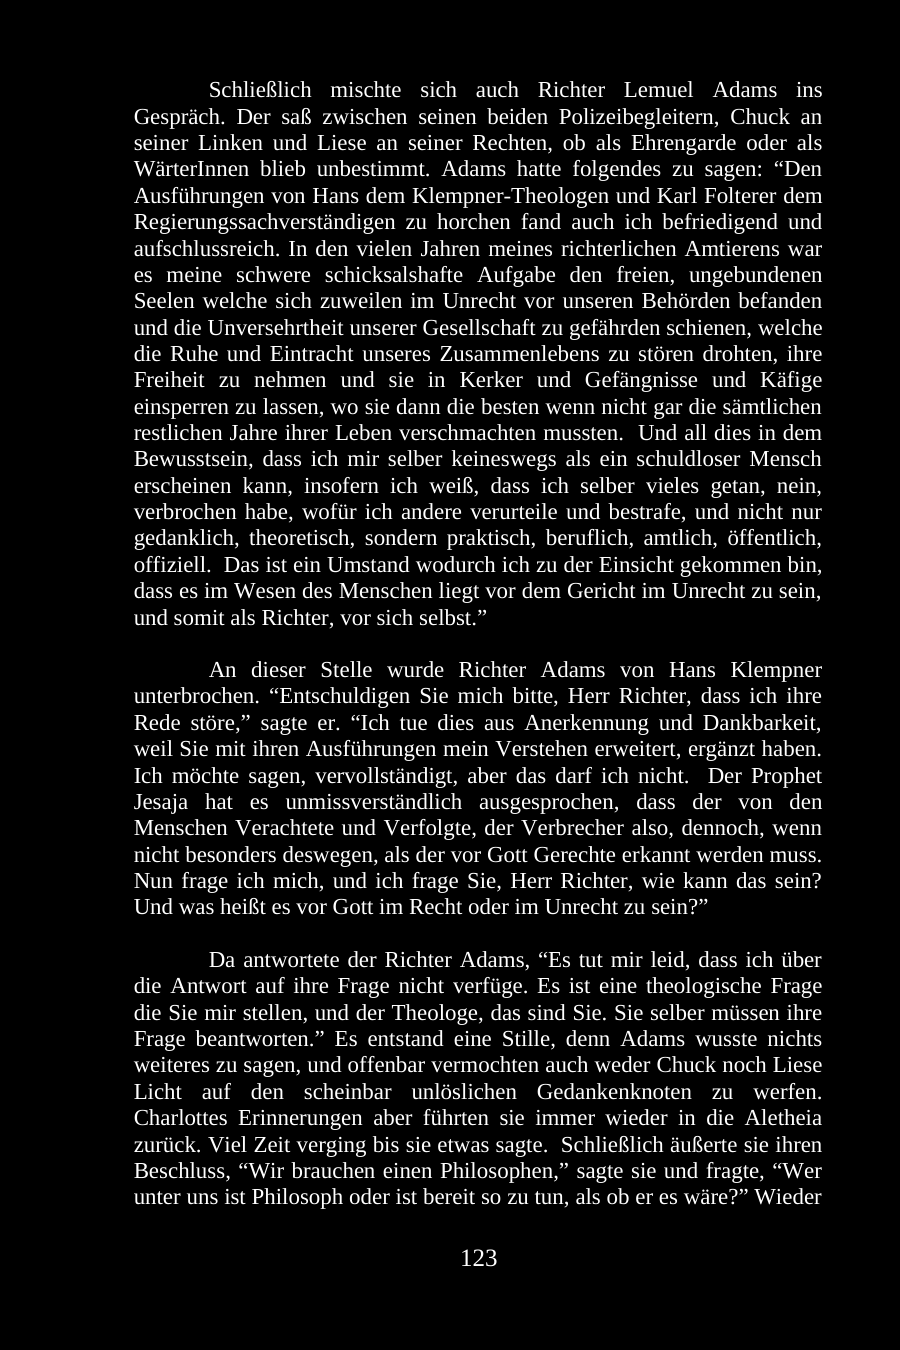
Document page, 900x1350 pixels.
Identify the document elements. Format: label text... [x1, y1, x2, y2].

text Schließlich mischte sich auch Richter Lemuel Adams ins Gespräch. Der saß zwischen seinen beiden Polizeibegleitern, Chuck an seiner Linken und Liese an seiner Rechten, ob als Ehrengarde oder als WärterInnen blieb unbestimmt. Adams hatte folgendes zu sagen: “Den Ausführungen von Hans dem Klempner-Theologen und Karl Folterer dem Regierungssachverständigen zu horchen fand auch ich befriedigend und aufschlussreich. In den vielen Jahren meines richterlichen Amtierens war es meine schwere schicksalshafte Aufgabe den freien, ungebundenen Seelen welche sich zuweilen im Unrecht vor unseren Behörden befanden und die Unversehrtheit unserer Gesellschaft zu gefährden schienen, welche die Ruhe und Eintracht unseres Zusammenlebens zu stören drohten, ihre Freiheit zu nehmen und sie in Kerker und Gefängnisse und Käfige einsperren zu lassen, wo sie dann die besten wenn nicht gar die sämtlichen restlichen Jahre ihrer Leben verschmachten mussten. Und all dies in dem Bewusstsein, dass ich mir selber keineswegs als ein schuldloser Mensch erscheinen kann, insofern ich weiß, dass ich selber vieles getan, nein, verbrochen habe, wofür ich andere verurteile und bestrafe, und nicht nur gedanklich, theoretisch, sondern praktisch, beruflich, amtlich, öffentlich, offiziell. Das ist ein Umstand wodurch ich zu der Einsicht gekommen bin, dass es im Wesen des Menschen liegt vor dem Gericht im Unrecht zu sein, und somit als Richter, vor sich selbst.” [133, 76, 823, 630]
text An dieser Stelle wurde Richter Adams von Hans Klempner unterbrochen. “Entschuldigen Sie mich bitte, Herr Richter, dass ich ihre Rede störe,” sagte er. “Ich tue dies aus Anerkennung und Dankbarkeit, weil Sie mit ihren Ausführungen mein Verstehen erweitert, ergänzt haben. Ich möchte sagen, vervollständigt, aber das darf ich nicht. Der Prophet Jesaja hat es unmissverständlich ausgesprochen, dass der von den Menschen Verachtete und Verfolgte, der Verbrecher also, dennoch, wenn nicht besonders deswegen, als der vor Gott Gerechte erkannt werden muss. Nun frage ich mich, und ich frage Sie, Herr Richter, wie kann das sein? Und was heißt es vor Gott im Recht oder im Unrecht zu sein?” [133, 656, 823, 920]
text Da antwortete der Richter Adams, “Es tut mir leid, dass ich über die Antwort auf ihre Frage nicht verfüge. Es ist eine theologische Frage die Sie mir stellen, und der Theologe, das sind Sie. Sie selber müssen ihre Frage beantworten.” Es entstand eine Stille, denn Adams wusste nichts weiteres zu sagen, und offenbar vermochten auch weder Chuck noch Liese Licht auf den scheinbar unlöslichen Gedankenknoten zu werfen. Charlottes Erinnerungen aber führten sie immer wieder in die Aletheia zurück. Viel Zeit verging bis sie etwas sagte. Schließlich äußerte sie ihren Beschluss, “Wir brauchen einen Philosophen,” sagte sie und fragte, “Wer unter uns ist Philosoph oder ist bereit so zu tun, als ob er es wäre?” Wieder [133, 946, 823, 1210]
